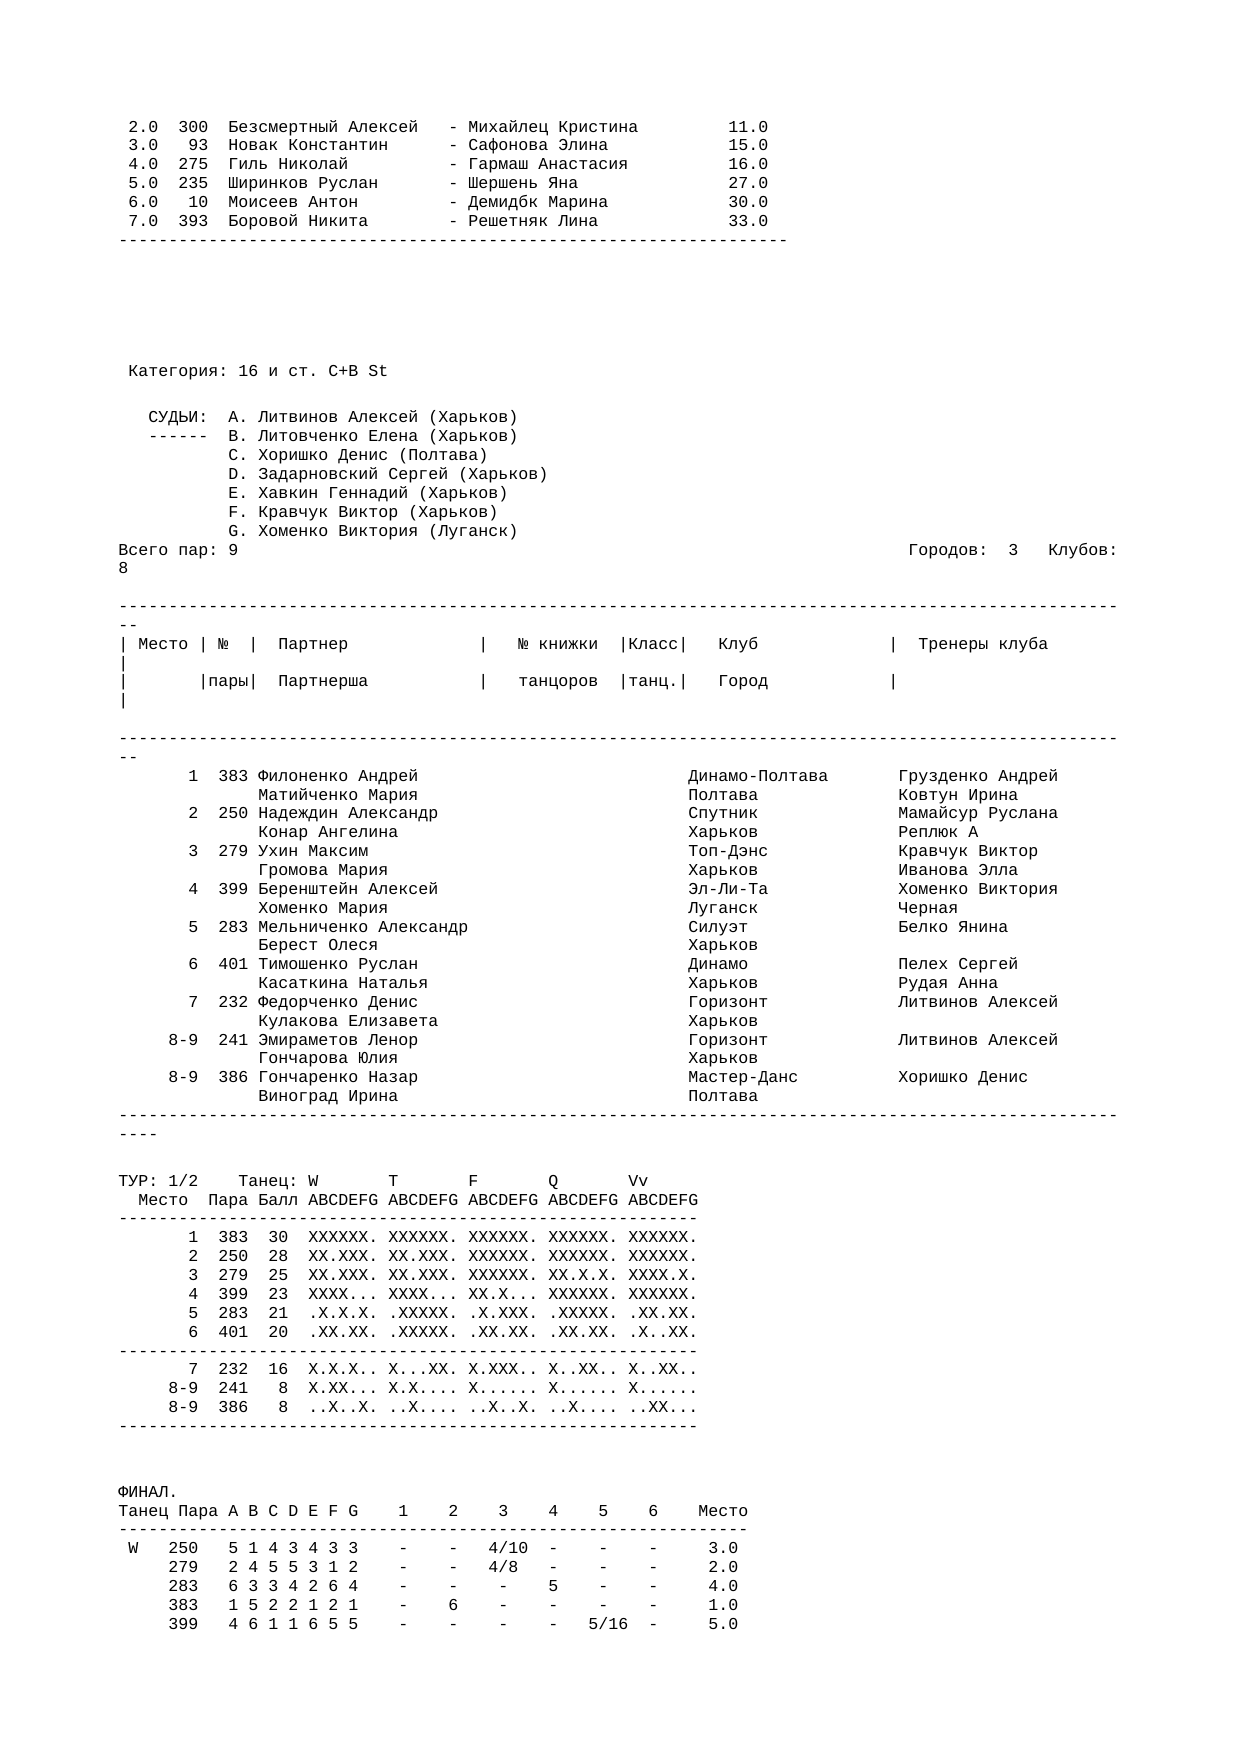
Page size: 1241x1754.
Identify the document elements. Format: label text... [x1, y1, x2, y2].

text 383 1 5 2 2 1 2 1 - 6 - - - - 1.0 [118, 1596, 1122, 1615]
text 1 383 30 XXXXXX. XXXXXX. XXXXXX. XXXXXX. XXXXXX. [118, 1229, 1122, 1248]
text 6.0 10 Моисеев Антон - Демидбк Марина 30.0 [118, 193, 1122, 212]
text 8-9 241 Эмираметов Ленор Горизонт Литвинов Алексей [118, 1031, 1122, 1050]
text --------------------------------------------------------------- [118, 1521, 1122, 1540]
text Кулакова Елизавета Харьков [118, 1012, 1122, 1031]
text 5 283 Мельниченко Александр Силуэт Белко Янина [118, 918, 1122, 937]
text 8-9 386 Гончаренко Назар Мастер-Данс Хоришко Денис [118, 1069, 1122, 1088]
text 2 250 28 XX.XXX. XX.XXX. XXXXXX. XXXXXX. XXXXXX. [118, 1248, 1122, 1267]
text | Место | № | Партнер | № книжки |Класс| Клуб | Тренеры клуба | [118, 635, 1122, 673]
text ---------------------------------------------------------- [118, 1417, 1122, 1436]
text 6 401 Тимошенко Руслан Динамо Пелех Сергей [118, 956, 1122, 975]
text G. Хоменко Виктория (Луганск) [118, 522, 1122, 541]
text W 250 5 1 4 3 4 3 3 - - 4/10 - - - 3.0 [118, 1540, 1122, 1559]
text E. Хавкин Геннадий (Харьков) [118, 484, 1122, 503]
text ------------------------------------------------------------------------------------------------------ [118, 579, 1122, 635]
text 7.0 393 Боровой Никита - Решетняк Лина 33.0 [118, 212, 1122, 231]
text 7 232 16 X.X.X.. X...XX. X.XXX.. X..XX.. X..XX.. [118, 1361, 1122, 1380]
text ------ B. Литовченко Елена (Харьков) [118, 428, 1122, 447]
text 1 383 Филоненко Андрей Динамо-Полтава Грузденко Андрей [118, 767, 1122, 786]
text F. Кравчук Виктор (Харьков) [118, 503, 1122, 522]
text ------------------------------------------------------------------------------------------------------ [118, 711, 1122, 767]
text Громова Мария Харьков Иванова Элла [118, 862, 1122, 880]
text Матийченко Мария Полтава Ковтун Ирина [118, 786, 1122, 805]
text ---------------------------------------------------------- [118, 1342, 1122, 1361]
text Всего пар: 9 Городов: 3 Клубов: 8 [118, 541, 1122, 579]
text 3 279 25 XX.XXX. XX.XXX. XXXXXX. XX.X.X. XXXX.X. [118, 1267, 1122, 1286]
text Виноград Ирина Полтава [118, 1088, 1122, 1107]
text СУДЬИ: A. Литвинов Алексей (Харьков) [118, 409, 1122, 428]
text 7 232 Федорченко Денис Горизонт Литвинов Алексей [118, 993, 1122, 1012]
text 8-9 241 8 X.XX... X.X.... X...... X...... X...... [118, 1380, 1122, 1399]
text -------------------------------------------------------------------------------------------------------- [118, 1107, 1122, 1144]
text 4 399 Беренштейн Алексей Эл-Ли-Та Хоменко Виктория [118, 880, 1122, 899]
text Танец Пара A B C D E F G 1 2 3 4 5 6 Место [118, 1502, 1122, 1521]
text Конар Ангелина Харьков Реплюк А [118, 824, 1122, 843]
text 399 4 6 1 1 6 5 5 - - - - 5/16 - 5.0 [118, 1615, 1122, 1634]
text ---------------------------------------------------------- [118, 1210, 1122, 1229]
text C. Хоришко Денис (Полтава) [118, 447, 1122, 466]
text 5.0 235 Ширинков Руслан - Шершень Яна 27.0 [118, 175, 1122, 193]
text Место Пара Балл ABCDEFG ABCDEFG ABCDEFG ABCDEFG ABCDEFG [118, 1191, 1122, 1210]
text 5 283 21 .X.X.X. .XXXXX. .X.XXX. .XXXXX. .XX.XX. [118, 1304, 1122, 1323]
text Касаткина Наталья Харьков Рудая Анна [118, 975, 1122, 993]
text Хоменко Мария Луганск Черная [118, 899, 1122, 918]
text Берест Олеся Харьков [118, 937, 1122, 956]
text 4 399 23 XXXX... XXXX... XX.X... XXXXXX. XXXXXX. [118, 1286, 1122, 1304]
text 2.0 300 Безсмертный Алексей - Михайлец Кристина 11.0 [118, 118, 1122, 137]
text 283 6 3 3 4 2 6 4 - - - 5 - - 4.0 [118, 1577, 1122, 1596]
text | |пары| Партнерша | танцоров |танц.| Город | | [118, 673, 1122, 711]
text 8-9 386 8 ..X..X. ..X.... ..X..X. ..X.... ..XX... [118, 1399, 1122, 1417]
text D. Задарновский Сергей (Харьков) [118, 466, 1122, 484]
text 3 279 Ухин Максим Топ-Дэнс Кравчук Виктор [118, 843, 1122, 862]
text ------------------------------------------------------------------- [118, 231, 1122, 250]
text ФИНАЛ. [118, 1483, 1122, 1502]
text ТУР: 1/2 Танец: W T F Q Vv [118, 1172, 1122, 1191]
text 2 250 Надеждин Александр Спутник Мамайсур Руслана [118, 805, 1122, 824]
text 279 2 4 5 5 3 1 2 - - 4/8 - - - 2.0 [118, 1559, 1122, 1577]
text 6 401 20 .XX.XX. .XXXXX. .XX.XX. .XX.XX. .X..XX. [118, 1323, 1122, 1342]
text 3.0 93 Новак Константин - Сафонова Элина 15.0 [118, 137, 1122, 156]
text Категория: 16 и ст. C+B St [118, 362, 1122, 381]
text Гончарова Юлия Харьков [118, 1050, 1122, 1069]
text 4.0 275 Гиль Николай - Гармаш Анастасия 16.0 [118, 156, 1122, 175]
